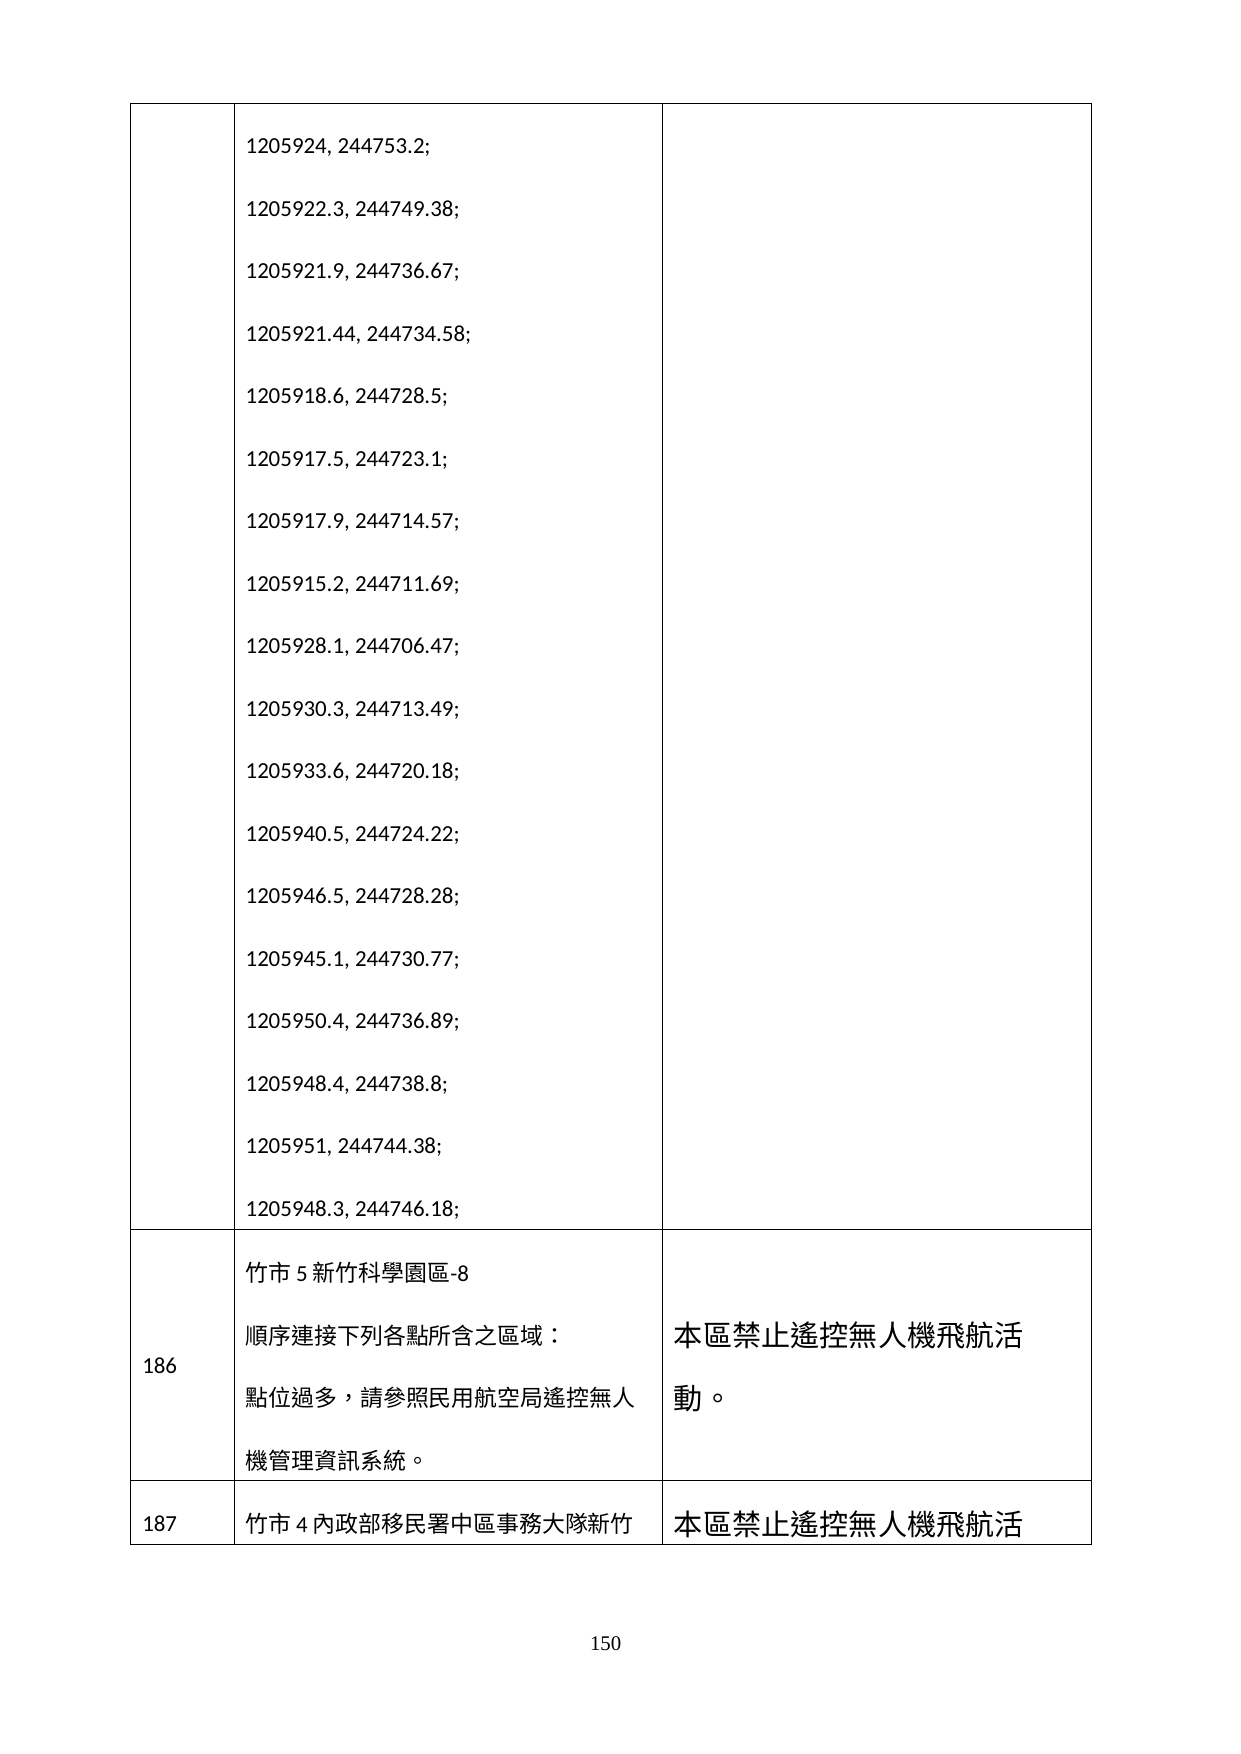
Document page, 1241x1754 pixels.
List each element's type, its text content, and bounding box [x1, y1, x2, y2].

table_cell 187 [131, 1481, 234, 1543]
table_cell [663, 104, 1091, 1229]
table_cell [131, 104, 234, 1229]
table_cell 1205924, 244753.2; 1205922.3, 244749.38; 1205921.9, 244736.67; 1205921.44, 244734.58; 1205918.6, 244728.5; 1205917.5, 244723.1; 1205917.9, 244714.57; 1205915.2, 244711.69; 1205928.1, 244706.47; 1205930.3, 244713.49; 1205933.6, 244720.18; 1205940.5, 244724.22; 1205946.5, 244728.28; 1205945.1, 244730.77; 1205950.4, 244736.89; 1205948.4, 244738.8; 1205951, 244744.38; 1205948.3, 244746.18; [235, 104, 662, 1229]
table_cell 竹市4 內政部移民署中區事務大隊新竹 [235, 1481, 662, 1543]
table_cell 本區禁止遙控無人機飛航活 [663, 1481, 1091, 1543]
table_cell 竹市5 新竹科學園區-8 順序連接下列各點所含之區域： 點位過多，請參照民用航空局遙控無人機管理資訊系統。 [235, 1230, 662, 1480]
table_cell 本區禁止遙控無人機飛航活動。 [663, 1230, 1091, 1480]
table_cell 186 [131, 1230, 234, 1480]
